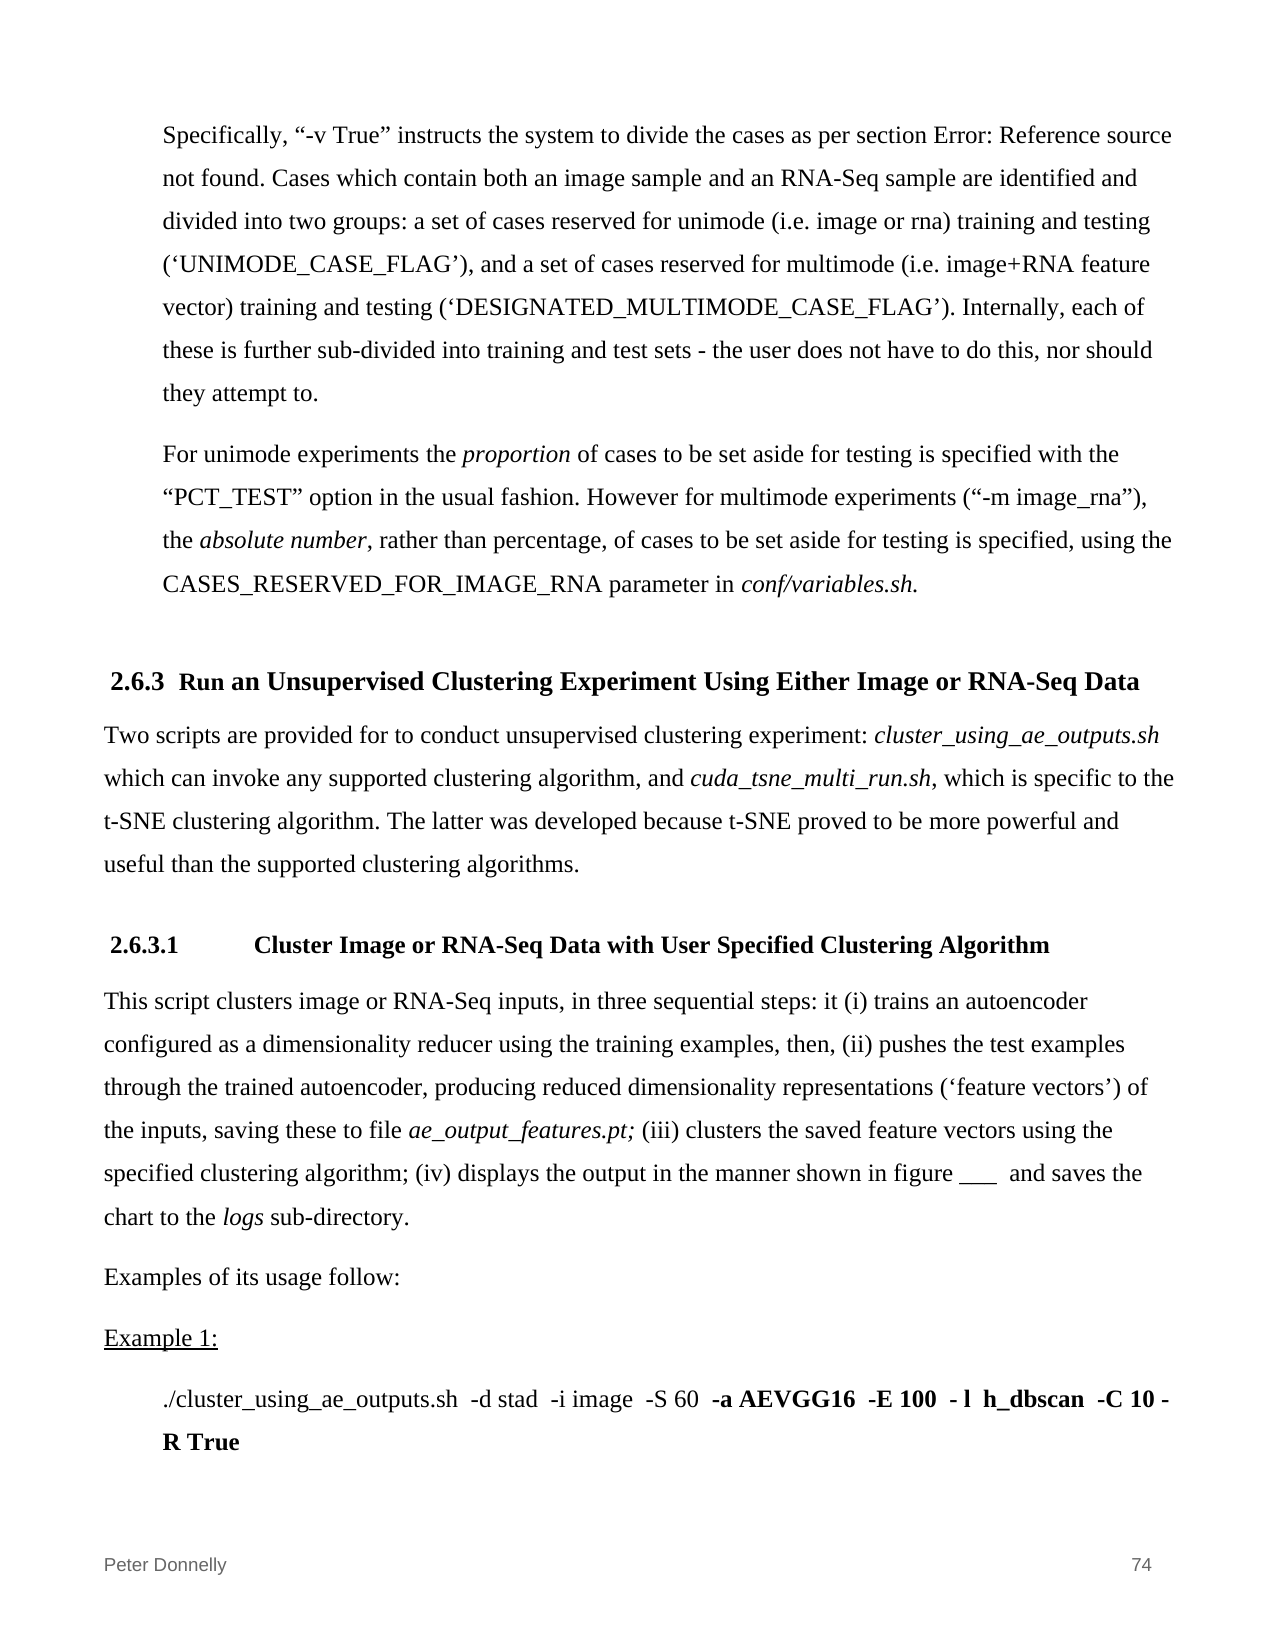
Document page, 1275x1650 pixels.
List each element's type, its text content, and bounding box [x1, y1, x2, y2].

text Examples of its usage follow: [103, 1262, 1181, 1291]
text Specifically, “-v True” instructs the system to divide the cases as per section Error: Reference source not found. Cases which contain both an image sample and an RNA-Seq sample are identified and divided into two groups: a set of cases reserved for unimode (i.e. image or rna) training and testing (‘UNIMODE_CASE_FLAG’), and a set of cases reserved for multimode (i.e. image+RNA feature vector) training and testing (‘DESIGNATED_MULTIMODE_CASE_FLAG’). Internally, each of these is further sub-divided into training and test sets - the user does not have to do this, nor should they attempt to. [162, 120, 1181, 407]
subtitle Cluster Image or RNA-Seq Data with User Specified Clustering Algorithm [103, 931, 1181, 959]
text Two scripts are provided for to conduct unsupervised clustering experiment: cluster_using_ae_outputs.sh which can invoke any supported clustering algorithm, and cuda_tsne_multi_run.sh, which is specific to the t-SNE clustering algorithm. The latter was developed because t-SNE proved to be more powerful and useful than the supported clustering algorithms. [103, 720, 1181, 878]
text ./cluster_using_ae_outputs.sh -d stad -i image -S 60 -a AEVGG16 -E 100 - l h_dbscan -C 10 -R True [162, 1384, 1181, 1456]
text Example 1: [103, 1323, 1181, 1352]
subtitle Run an Unsupervised Clustering Experiment Using Either Image or RNA-Seq Data [103, 665, 1181, 696]
text This script clusters image or RNA-Seq inputs, in three sequential steps: it (i) trains an autoencoder configured as a dimensionality reducer using the training examples, then, (ii) pushes the test examples through the trained autoencoder, producing reduced dimensionality representations (‘feature vectors’) of the inputs, saving these to file ae_output_features.pt; (iii) clusters the saved feature vectors using the specified clustering algorithm; (iv) displays the output in the manner shown in figure ___ and saves the chart to the logs sub-directory. [103, 986, 1181, 1230]
text For unimode experiments the proportion of cases to be set aside for testing is specified with the “PCT_TEST” option in the usual fashion. However for multimode experiments (“-m image_rna”), the absolute number, rather than percentage, of cases to be set aside for testing is specified, using the CASES_RESERVED_FOR_IMAGE_RNA parameter in conf/variables.sh. [162, 439, 1181, 597]
